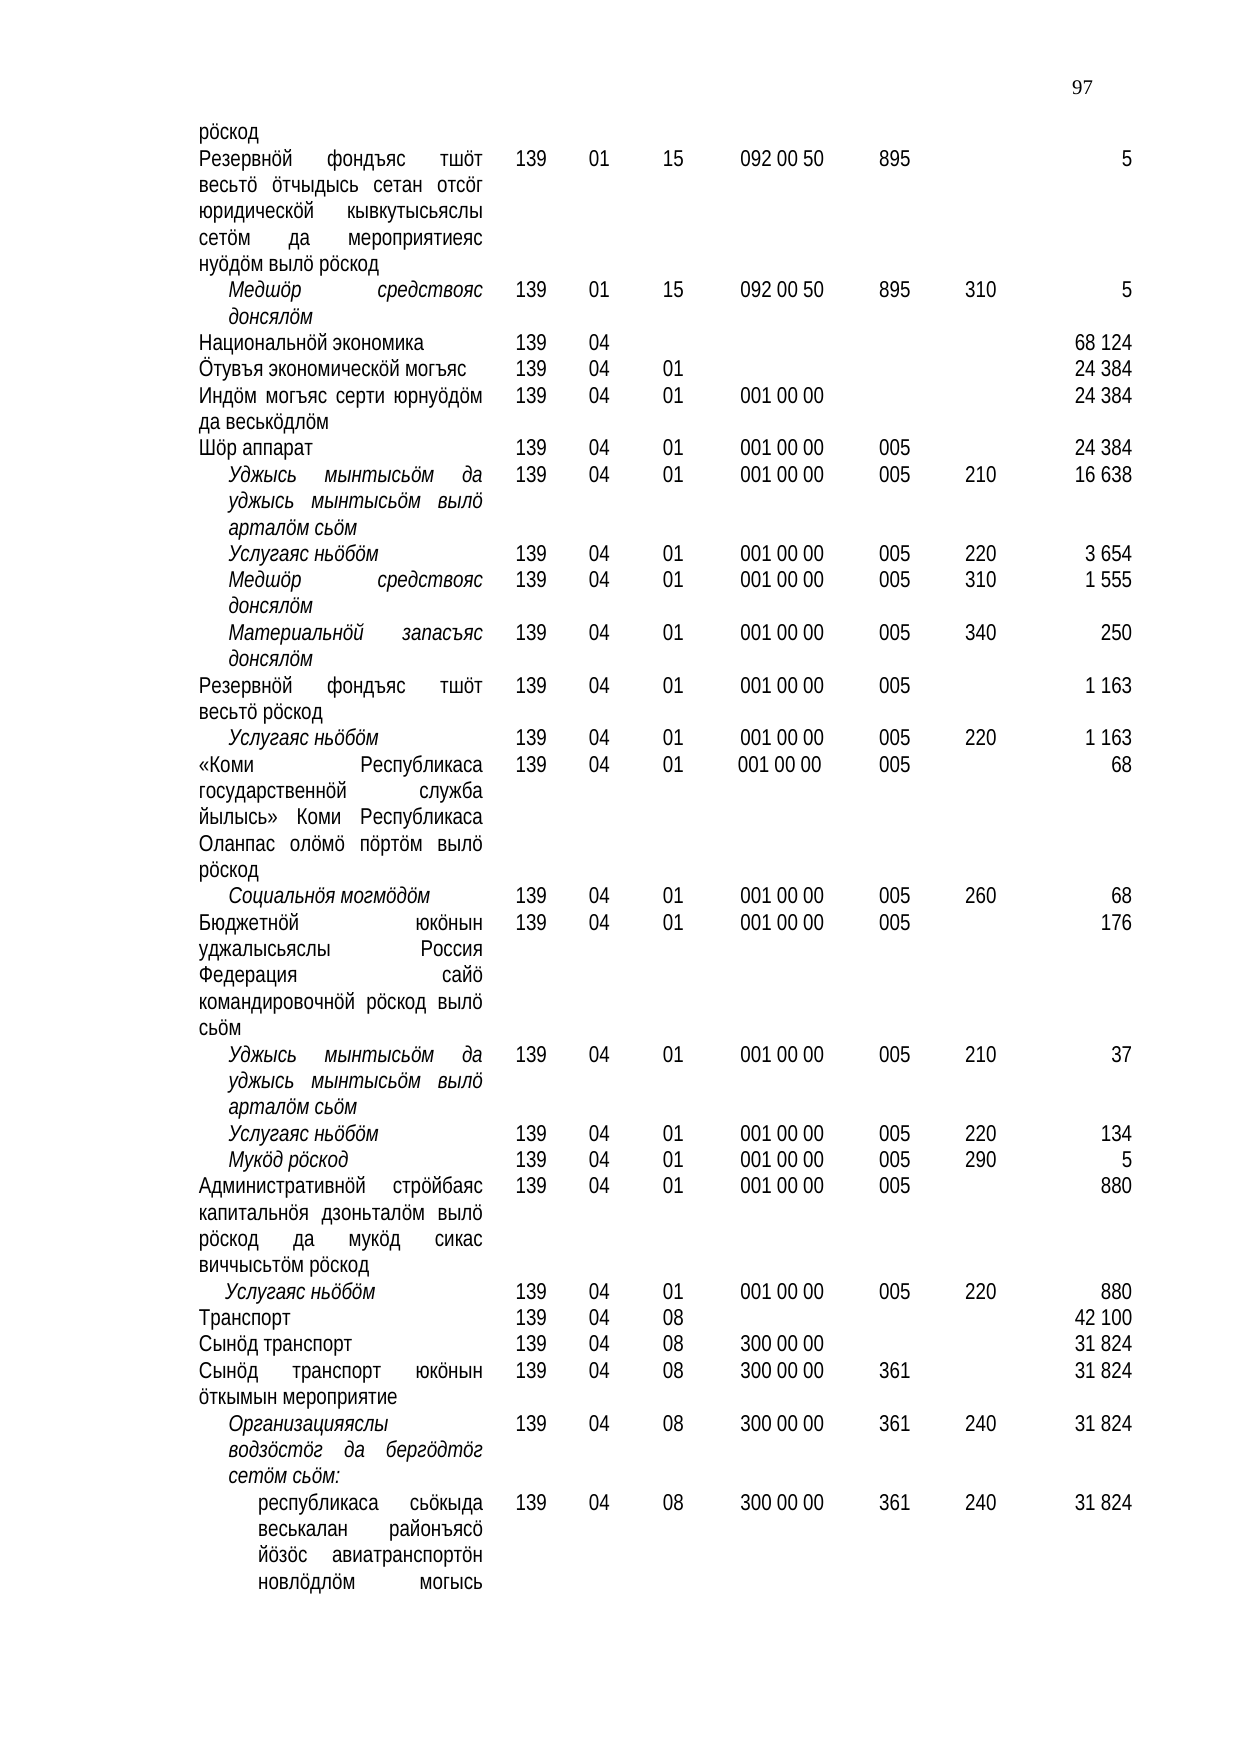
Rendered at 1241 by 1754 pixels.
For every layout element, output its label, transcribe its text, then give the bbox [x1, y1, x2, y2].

table_cell [941, 672, 1021, 724]
table_cell 005 [849, 434, 941, 461]
table_cell 24 384 [1021, 355, 1143, 382]
table_cell 139 [494, 1041, 568, 1119]
table_cell [1143, 566, 1240, 619]
table_cell [941, 1357, 1021, 1409]
table_cell Услугаяс ньöбöм [188, 1278, 494, 1304]
table_cell 139 [494, 619, 568, 672]
table_cell 01 [631, 355, 716, 382]
table_cell 005 [849, 909, 941, 1041]
table_cell [1143, 1172, 1240, 1278]
table_cell [716, 118, 848, 144]
table_cell Услугаяс ньöбöм [188, 724, 494, 751]
table_cell Национальнöй экономика [188, 329, 494, 355]
table_cell [941, 909, 1021, 1041]
table_cell [941, 751, 1021, 882]
table_cell 1 163 [1021, 724, 1143, 751]
table_cell 005 [849, 619, 941, 672]
table_cell 361 [849, 1489, 941, 1594]
table_cell Услугаяс ньöбöм [188, 1120, 494, 1146]
table_cell [494, 118, 568, 144]
table_cell 880 [1021, 1172, 1143, 1278]
table_cell 001 00 00 [716, 1041, 848, 1119]
table_cell 139 [494, 672, 568, 724]
table_cell 04 [568, 434, 631, 461]
table_cell 139 [494, 276, 568, 329]
table_cell 01 [631, 672, 716, 724]
table_cell [1143, 145, 1240, 276]
table_cell [1143, 1489, 1240, 1594]
table_cell [1143, 909, 1240, 1041]
table_cell 001 00 00 [716, 1120, 848, 1146]
table_cell Организацияяслы водзöстöг да бергöдтöг сетöм сьöм: [188, 1410, 494, 1488]
table_cell 001 00 00 [716, 909, 848, 1041]
table_cell 24 384 [1021, 434, 1143, 461]
table_cell [1143, 1410, 1240, 1488]
table_cell 139 [494, 909, 568, 1041]
table_cell 001 00 00 [716, 1172, 848, 1278]
table_cell 005 [849, 751, 941, 882]
table_cell 04 [568, 672, 631, 724]
table_cell 08 [631, 1330, 716, 1357]
table_cell [941, 1304, 1021, 1330]
table_cell 005 [849, 724, 941, 751]
table_cell [1143, 1146, 1240, 1172]
table_cell 134 [1021, 1120, 1143, 1146]
table_cell «Коми Республикаса государственнöй служба йылысь» Коми Республикаса Оланпас олöмö пöртöм вылö рöскод [188, 751, 494, 882]
table_cell [849, 355, 941, 382]
table_cell Мукöд рöскод [188, 1146, 494, 1172]
table_cell 005 [849, 1278, 941, 1304]
table_cell 005 [849, 1146, 941, 1172]
table_cell 001 00 00 [716, 540, 848, 566]
table_cell 001 00 00 [716, 434, 848, 461]
table_cell [1143, 1041, 1240, 1119]
table_cell Медшöр средствояс донсялöм [188, 566, 494, 619]
table_cell Шöр аппарат [188, 434, 494, 461]
table_cell 37 [1021, 1041, 1143, 1119]
table_cell 240 [941, 1410, 1021, 1488]
table_cell 01 [631, 1041, 716, 1119]
table_cell 260 [941, 883, 1021, 909]
table_cell [1143, 461, 1240, 540]
table_cell 300 00 00 [716, 1330, 848, 1357]
table_cell 68 124 [1021, 329, 1143, 355]
table_cell 139 [494, 1304, 568, 1330]
table_cell 04 [568, 1410, 631, 1488]
table_cell 1 555 [1021, 566, 1143, 619]
table_cell 310 [941, 566, 1021, 619]
table_cell Öтувъя экономическöй могъяс [188, 355, 494, 382]
table_cell 01 [631, 382, 716, 434]
table_cell [1021, 118, 1143, 144]
table_cell 290 [941, 1146, 1021, 1172]
table_cell Услугаяс ньöбöм [188, 540, 494, 566]
table_cell 01 [631, 724, 716, 751]
table_cell [1143, 1330, 1240, 1357]
table_cell [849, 118, 941, 144]
table_cell 04 [568, 619, 631, 672]
table_cell 001 00 00 [716, 1146, 848, 1172]
table_cell 01 [631, 1278, 716, 1304]
table_cell [941, 329, 1021, 355]
table_cell 139 [494, 382, 568, 434]
table_cell 04 [568, 1357, 631, 1409]
table_cell 001 00 00 [716, 883, 848, 909]
table_cell [1143, 1357, 1240, 1409]
table_cell 300 00 00 [716, 1489, 848, 1594]
table_cell 139 [494, 1357, 568, 1409]
table_cell 08 [631, 1304, 716, 1330]
table_cell 01 [631, 461, 716, 540]
table_cell Бюджетнöй юкöнын уджалысьяслы Россия Федерация сайö командировочнöй рöскод вылö сьöм [188, 909, 494, 1041]
table_cell 5 [1021, 276, 1143, 329]
table_cell 176 [1021, 909, 1143, 1041]
table_cell 220 [941, 724, 1021, 751]
table_cell 139 [494, 1330, 568, 1357]
table_cell [1143, 118, 1240, 144]
table_cell [1143, 355, 1240, 382]
table_cell Резервнöй фондъяс тшöт весьтö öтчыдысь сетан отсöг юридическöй кывкутысьяслы сетöм да мероприятиеяс нуöдöм вылö рöскод [188, 145, 494, 276]
table_cell республикаса сьöкыда веськалан районъясö йöзöс авиатранспортöн новлöдлöм могысь [188, 1489, 494, 1594]
table_cell 001 00 00 [716, 751, 848, 882]
table_cell [941, 145, 1021, 276]
table_cell 240 [941, 1489, 1021, 1594]
table_cell [631, 118, 716, 144]
table_cell [1143, 751, 1240, 882]
table_cell [568, 118, 631, 144]
table_cell 04 [568, 1146, 631, 1172]
table_cell 08 [631, 1489, 716, 1594]
table_cell 300 00 00 [716, 1357, 848, 1409]
table_cell 005 [849, 1041, 941, 1119]
table_cell 001 00 00 [716, 724, 848, 751]
table_cell 01 [631, 909, 716, 1041]
table_cell [1143, 540, 1240, 566]
table_cell 139 [494, 540, 568, 566]
table_cell Материальнöй запасъяс донсялöм [188, 619, 494, 672]
table_cell Уджысь мынтысьöм да уджысь мынтысьöм вылö арталöм сьöм [188, 1041, 494, 1119]
table_cell Уджысь мынтысьöм да уджысь мынтысьöм вылö арталöм сьöм [188, 461, 494, 540]
table_cell 139 [494, 1489, 568, 1594]
table_cell Социальнöя могмöдöм [188, 883, 494, 909]
table_cell 31 824 [1021, 1330, 1143, 1357]
table_cell 04 [568, 355, 631, 382]
table_cell 04 [568, 382, 631, 434]
table_cell 08 [631, 1410, 716, 1488]
table_cell 5 [1021, 1146, 1143, 1172]
table_cell 04 [568, 751, 631, 882]
table_cell 1 163 [1021, 672, 1143, 724]
table_cell 139 [494, 434, 568, 461]
table_cell 001 00 00 [716, 672, 848, 724]
table_cell 04 [568, 461, 631, 540]
table_cell 361 [849, 1410, 941, 1488]
table_cell 42 100 [1021, 1304, 1143, 1330]
table_cell 139 [494, 566, 568, 619]
table_cell 005 [849, 540, 941, 566]
table_cell Резервнöй фондъяс тшöт весьтö рöскод [188, 672, 494, 724]
table_cell 139 [494, 724, 568, 751]
table_cell 15 [631, 276, 716, 329]
table_cell Индöм могъяс серти юрнуöдöм да веськöдлöм [188, 382, 494, 434]
table_cell 3 654 [1021, 540, 1143, 566]
table_cell 01 [631, 434, 716, 461]
table_cell Административнöй стрöйбаяс капитальнöя дзоньталöм вылö рöскод да мукöд сикас виччысьтöм рöскод [188, 1172, 494, 1278]
table_cell 005 [849, 1120, 941, 1146]
table_cell [1143, 619, 1240, 672]
table_cell 092 00 50 [716, 276, 848, 329]
table_cell 01 [568, 145, 631, 276]
table_cell 04 [568, 1489, 631, 1594]
table_cell 01 [631, 1146, 716, 1172]
table_cell 01 [631, 540, 716, 566]
table_cell 001 00 00 [716, 461, 848, 540]
table_cell 01 [631, 619, 716, 672]
table_cell 361 [849, 1357, 941, 1409]
table_cell [849, 382, 941, 434]
table_cell [941, 1330, 1021, 1357]
table_cell [849, 1304, 941, 1330]
table_cell 04 [568, 540, 631, 566]
table_cell [1143, 382, 1240, 434]
table_cell 15 [631, 145, 716, 276]
table_cell 08 [631, 1357, 716, 1409]
table_cell рöскод [188, 118, 494, 144]
table_cell [716, 1304, 848, 1330]
table_cell 092 00 50 [716, 145, 848, 276]
table_cell 310 [941, 276, 1021, 329]
table_cell 31 824 [1021, 1410, 1143, 1488]
table_cell [941, 118, 1021, 144]
table_cell 5 [1021, 145, 1143, 276]
table_cell 01 [631, 1120, 716, 1146]
table_cell 04 [568, 1330, 631, 1357]
table_cell Медшöр средствояс донсялöм [188, 276, 494, 329]
table_cell 04 [568, 883, 631, 909]
table_cell 139 [494, 1410, 568, 1488]
table_cell 16 638 [1021, 461, 1143, 540]
table_cell 220 [941, 540, 1021, 566]
table_cell 04 [568, 1041, 631, 1119]
table_cell 139 [494, 883, 568, 909]
table_cell Транспорт [188, 1304, 494, 1330]
table_cell 04 [568, 1120, 631, 1146]
table_cell 31 824 [1021, 1357, 1143, 1409]
table_cell 210 [941, 461, 1021, 540]
table_cell 04 [568, 724, 631, 751]
table_cell [1143, 329, 1240, 355]
table_cell 04 [568, 329, 631, 355]
table_cell 005 [849, 883, 941, 909]
table_cell 005 [849, 566, 941, 619]
table_cell 04 [568, 1278, 631, 1304]
table_cell 139 [494, 1120, 568, 1146]
table_cell 005 [849, 1172, 941, 1278]
table_cell 04 [568, 909, 631, 1041]
table_cell [1143, 1120, 1240, 1146]
table_cell [716, 355, 848, 382]
table_cell 250 [1021, 619, 1143, 672]
table_cell 001 00 00 [716, 619, 848, 672]
table_cell [1143, 1304, 1240, 1330]
table_cell 139 [494, 1146, 568, 1172]
table_cell [941, 382, 1021, 434]
table_cell [1143, 672, 1240, 724]
table_cell 139 [494, 461, 568, 540]
table_cell [941, 1172, 1021, 1278]
table_cell 24 384 [1021, 382, 1143, 434]
table_cell 139 [494, 751, 568, 882]
table_cell [1143, 434, 1240, 461]
table_cell [1143, 724, 1240, 751]
table_cell 01 [631, 1172, 716, 1278]
table_cell 001 00 00 [716, 1278, 848, 1304]
table_cell 31 824 [1021, 1489, 1143, 1594]
table_cell Сынöд транспорт [188, 1330, 494, 1357]
table_cell [716, 329, 848, 355]
table_cell 895 [849, 145, 941, 276]
table_cell 210 [941, 1041, 1021, 1119]
table_cell 01 [631, 883, 716, 909]
table_cell Сынöд транспорт юкöнын öткымын мероприятие [188, 1357, 494, 1409]
table_cell [1143, 276, 1240, 329]
table_cell 340 [941, 619, 1021, 672]
table_cell 01 [631, 566, 716, 619]
table_cell 01 [568, 276, 631, 329]
table_cell 220 [941, 1278, 1021, 1304]
table_cell 139 [494, 1172, 568, 1278]
table_cell 300 00 00 [716, 1410, 848, 1488]
table_cell [941, 355, 1021, 382]
table_cell 139 [494, 1278, 568, 1304]
table_cell 01 [631, 751, 716, 882]
table_cell [1143, 883, 1240, 909]
table_cell [849, 329, 941, 355]
table_cell 139 [494, 355, 568, 382]
table_cell [1143, 1278, 1240, 1304]
table_cell [941, 434, 1021, 461]
table_cell [631, 329, 716, 355]
table_cell 139 [494, 145, 568, 276]
table_cell 68 [1021, 883, 1143, 909]
table_cell 04 [568, 566, 631, 619]
table_cell 880 [1021, 1278, 1143, 1304]
table_cell 005 [849, 461, 941, 540]
table_cell [849, 1330, 941, 1357]
table_cell 895 [849, 276, 941, 329]
table_cell 68 [1021, 751, 1143, 882]
table_cell 220 [941, 1120, 1021, 1146]
table_cell 005 [849, 672, 941, 724]
table_cell 139 [494, 329, 568, 355]
table_cell 001 00 00 [716, 566, 848, 619]
table_cell 04 [568, 1304, 631, 1330]
table_cell 001 00 00 [716, 382, 848, 434]
table_cell 04 [568, 1172, 631, 1278]
